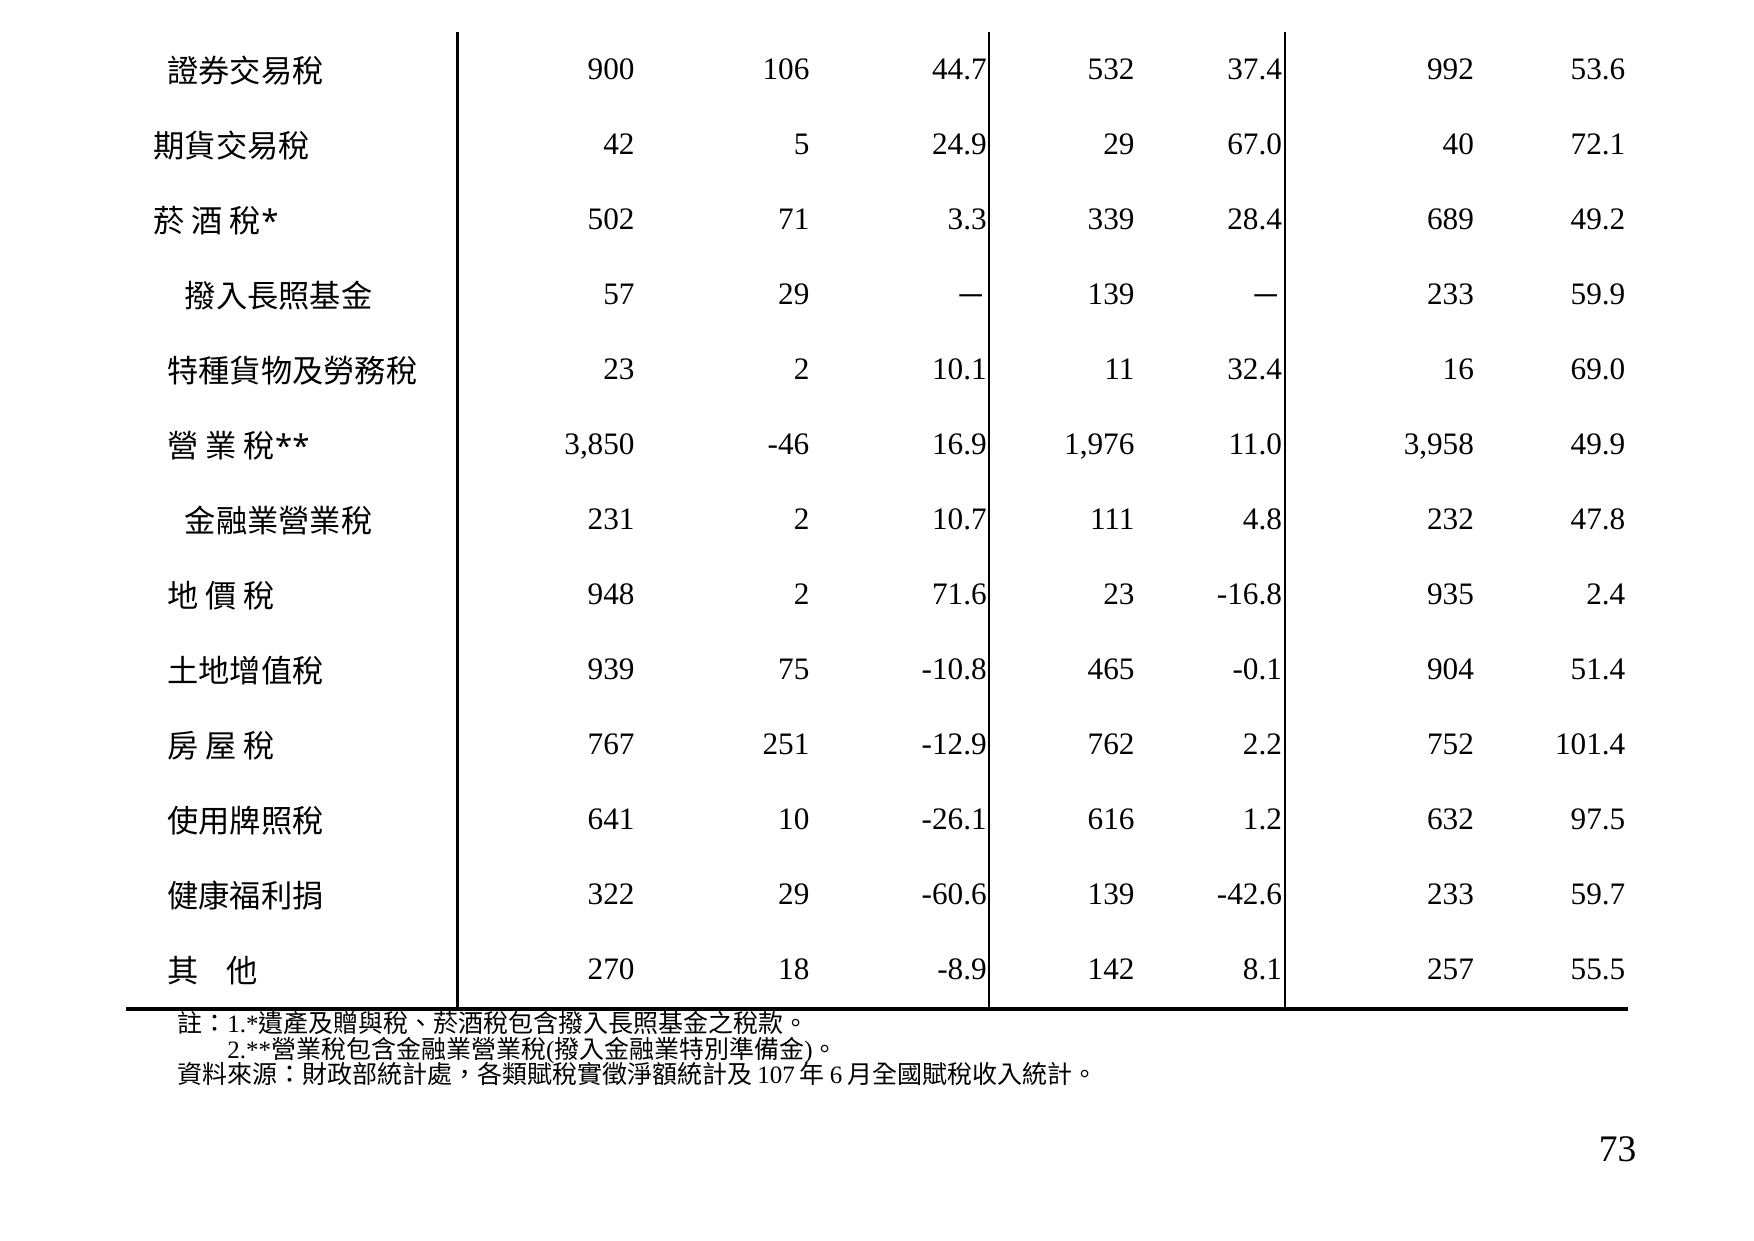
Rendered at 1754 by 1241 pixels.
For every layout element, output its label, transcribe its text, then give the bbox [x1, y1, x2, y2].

table_cell -10.8 [813, 632, 988, 707]
table_cell -0.1 [1137, 632, 1284, 707]
table_cell 使用牌照稅 [126, 782, 456, 857]
table_cell 金融業營業稅 [126, 482, 456, 557]
table_cell 29 [637, 257, 811, 332]
text 註：1.*遺產及贈與稅、菸酒稅包含撥入長照基金之稅款。 [177, 1015, 1595, 1037]
table_cell 641 [459, 782, 637, 857]
table_cell 111 [990, 482, 1137, 557]
table_cell 752 [1286, 707, 1477, 782]
table_cell 證券交易稅 [126, 32, 456, 107]
table_cell 16 [1286, 332, 1477, 407]
table_cell 71 [637, 182, 811, 257]
table_cell 1.2 [1137, 782, 1284, 857]
table_cell 29 [990, 107, 1137, 182]
table_cell 23 [990, 557, 1137, 632]
table_cell 特種貨物及勞務稅 [126, 332, 456, 407]
table_cell 97.5 [1477, 782, 1628, 857]
table_cell 2.2 [1137, 707, 1284, 782]
table_cell 3.3 [813, 182, 988, 257]
table_cell -12.9 [813, 707, 988, 782]
table_cell 992 [1286, 32, 1477, 107]
table_cell 撥入長照基金 [126, 257, 456, 332]
table_cell 40 [1286, 107, 1477, 182]
table_cell 231 [459, 482, 637, 557]
table_cell 菸 酒 稅* [126, 182, 456, 257]
table_cell 69.0 [1477, 332, 1628, 407]
table_cell 689 [1286, 182, 1477, 257]
table_cell 632 [1286, 782, 1477, 857]
table_cell 24.9 [813, 107, 988, 182]
table_cell 57 [459, 257, 637, 332]
table_cell 期貨交易稅 [126, 107, 456, 182]
table_cell -16.8 [1137, 557, 1284, 632]
table_cell 55.5 [1477, 932, 1628, 1007]
table_cell 322 [459, 857, 637, 932]
table_cell 11 [990, 332, 1137, 407]
table_cell 101.4 [1477, 707, 1628, 782]
table_cell 2 [637, 482, 811, 557]
table_cell 2.4 [1477, 557, 1628, 632]
table_cell 44.7 [813, 32, 988, 107]
table_cell 339 [990, 182, 1137, 257]
table_cell 233 [1286, 257, 1477, 332]
table_cell 465 [990, 632, 1137, 707]
table_cell 49.2 [1477, 182, 1628, 257]
table_cell 762 [990, 707, 1137, 782]
table_cell 營 業 稅** [126, 407, 456, 482]
table_cell 42 [459, 107, 637, 182]
table_cell 10 [637, 782, 811, 857]
table_cell 37.4 [1137, 32, 1284, 107]
table_cell 72.1 [1477, 107, 1628, 182]
table_cell 142 [990, 932, 1137, 1007]
table_cell 3,850 [459, 407, 637, 482]
table_cell 616 [990, 782, 1137, 857]
table_cell 904 [1286, 632, 1477, 707]
table_cell 16.9 [813, 407, 988, 482]
table_cell 地 價 稅 [126, 557, 456, 632]
table_cell 1,976 [990, 407, 1137, 482]
table_cell 18 [637, 932, 811, 1007]
table_cell － [813, 257, 988, 332]
table_cell 49.9 [1477, 407, 1628, 482]
table_cell 3,958 [1286, 407, 1477, 482]
table_cell -42.6 [1137, 857, 1284, 932]
table_cell 2 [637, 332, 811, 407]
table_cell 2 [637, 557, 811, 632]
table_cell 28.4 [1137, 182, 1284, 257]
table_cell 106 [637, 32, 811, 107]
table_cell 10.1 [813, 332, 988, 407]
table_cell 67.0 [1137, 107, 1284, 182]
table_cell 53.6 [1477, 32, 1628, 107]
table_cell 10.7 [813, 482, 988, 557]
table_cell 767 [459, 707, 637, 782]
table_cell 233 [1286, 857, 1477, 932]
table_cell 11.0 [1137, 407, 1284, 482]
table_cell 59.9 [1477, 257, 1628, 332]
table_cell 939 [459, 632, 637, 707]
table_cell 土地增值稅 [126, 632, 456, 707]
table_cell 502 [459, 182, 637, 257]
table_cell 8.1 [1137, 932, 1284, 1007]
table_cell 935 [1286, 557, 1477, 632]
table_cell 4.8 [1137, 482, 1284, 557]
table_cell -26.1 [813, 782, 988, 857]
table_cell 532 [990, 32, 1137, 107]
table_cell 32.4 [1137, 332, 1284, 407]
table_cell 257 [1286, 932, 1477, 1007]
table_cell 59.7 [1477, 857, 1628, 932]
table_cell 5 [637, 107, 811, 182]
table_cell 270 [459, 932, 637, 1007]
table_cell 900 [459, 32, 637, 107]
table_cell 房 屋 稅 [126, 707, 456, 782]
table_cell 251 [637, 707, 811, 782]
table_cell 29 [637, 857, 811, 932]
table_cell 51.4 [1477, 632, 1628, 707]
table_cell 139 [990, 257, 1137, 332]
table_cell -8.9 [813, 932, 988, 1007]
table_cell 健康福利捐 [126, 857, 456, 932]
table_cell 其 他 [126, 932, 456, 1007]
text 2.**營業稅包含金融業營業稅(撥入金融業特別準備金)。 [227, 1041, 1595, 1063]
table_cell － [1137, 257, 1284, 332]
table_cell 71.6 [813, 557, 988, 632]
table_cell -60.6 [813, 857, 988, 932]
text 資料來源：財政部統計處，各類賦稅實徵淨額統計及107年6月全國賦稅收入統計。 [177, 1066, 1595, 1088]
table_cell 139 [990, 857, 1137, 932]
table_cell 47.8 [1477, 482, 1628, 557]
table_cell 75 [637, 632, 811, 707]
table_cell -46 [637, 407, 811, 482]
table_cell 23 [459, 332, 637, 407]
table_cell 948 [459, 557, 637, 632]
table_cell 232 [1286, 482, 1477, 557]
